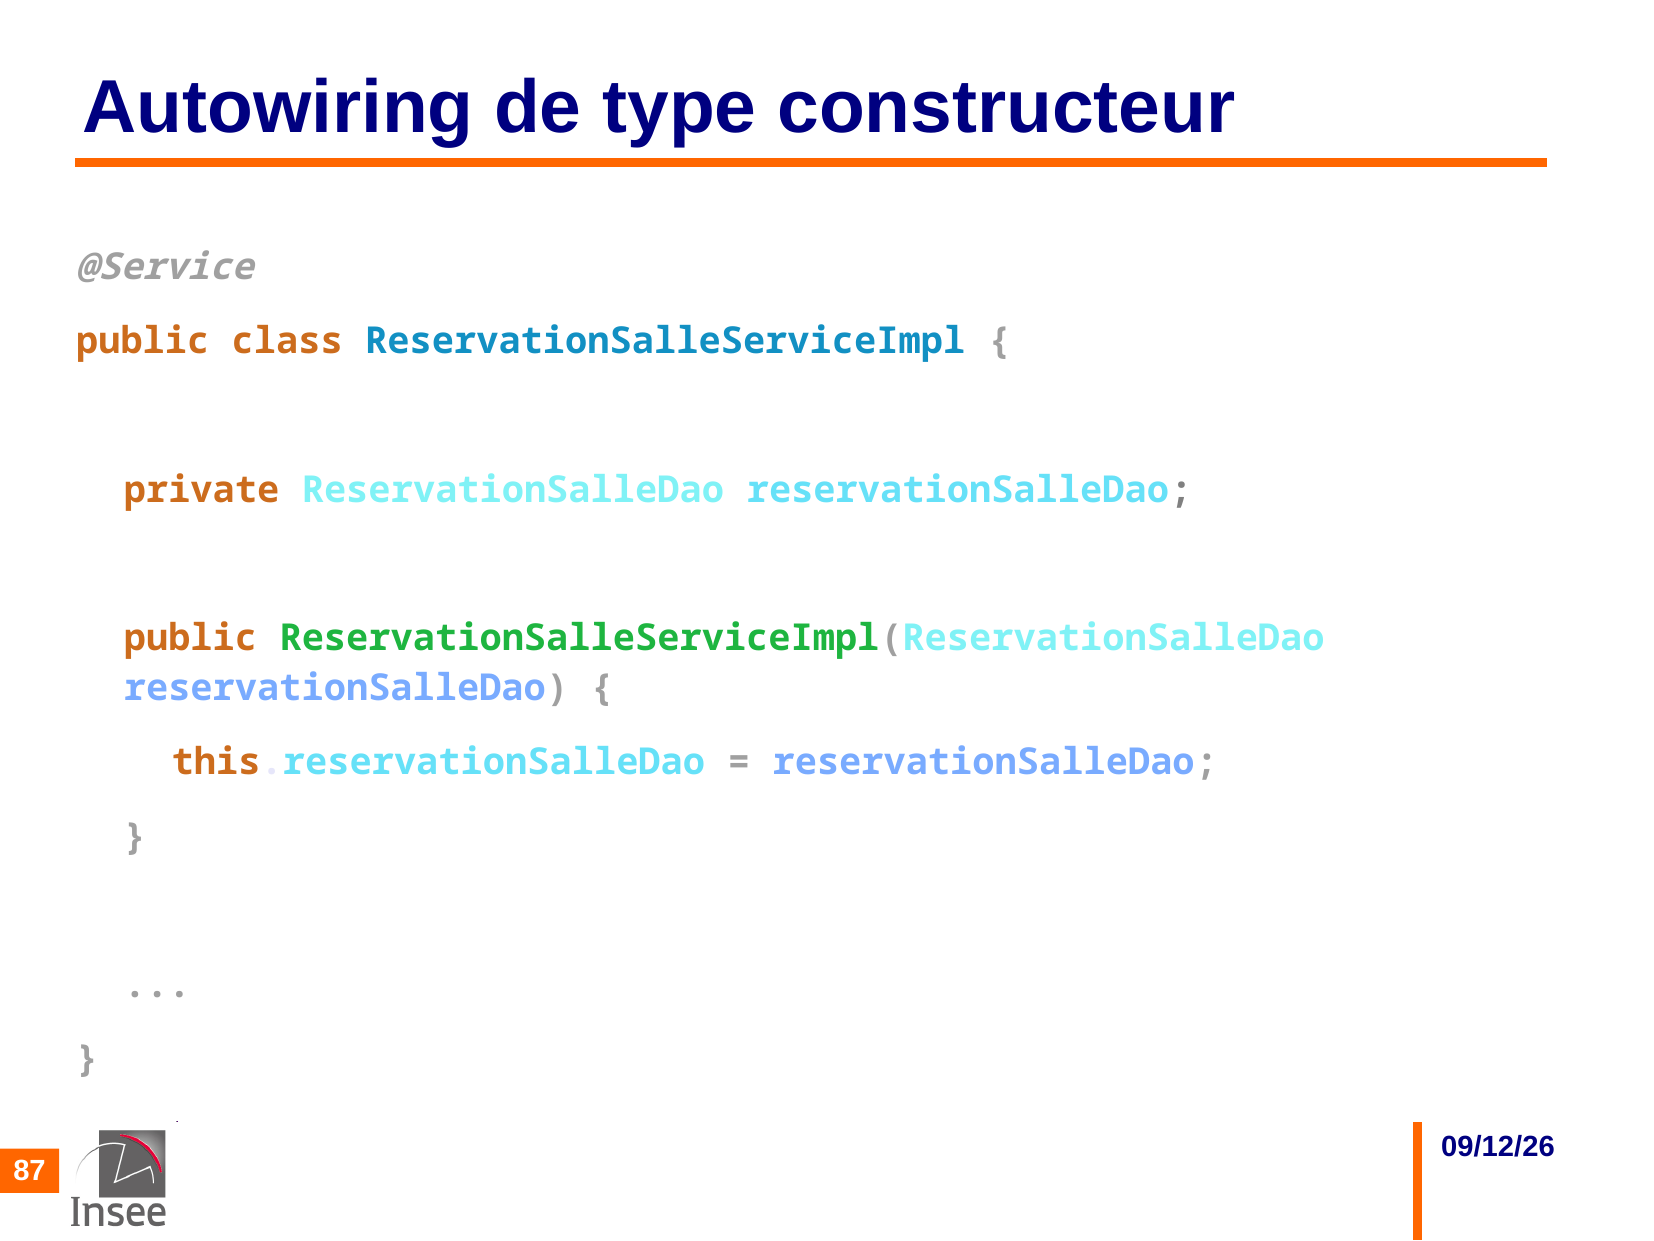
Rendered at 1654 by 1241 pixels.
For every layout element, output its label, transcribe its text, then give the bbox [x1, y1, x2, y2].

list @Service public class ReservationSalleServiceImpl { private ReservationSalleDao reservationSalleDao; public ReservationSalleServiceImpl(ReservationSalleDao reservationSalleDao) { this.reservationSalleDao = reservationSalleDao; } ... } [75, 236, 1541, 1087]
title Autowiring de type constructeur [82, 49, 1619, 163]
picture [62, 1121, 178, 1241]
